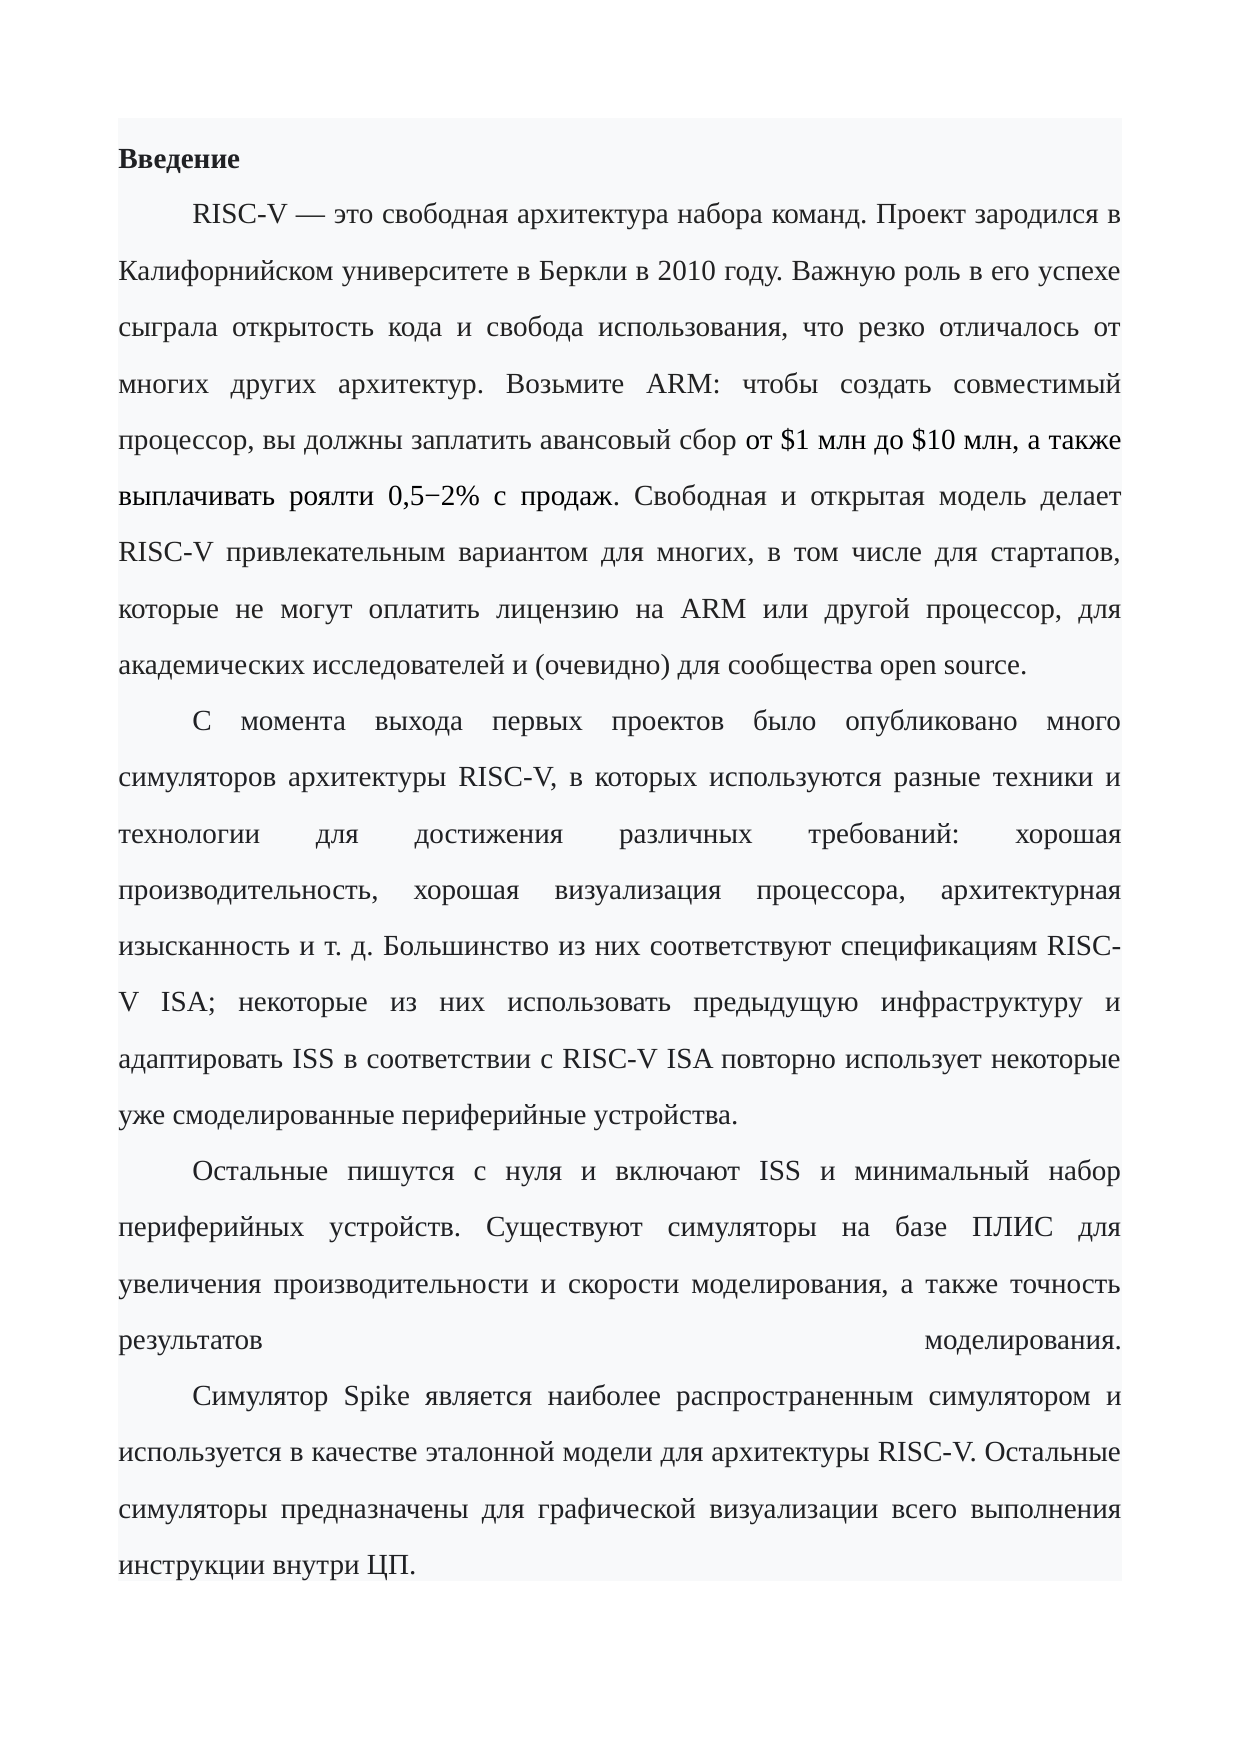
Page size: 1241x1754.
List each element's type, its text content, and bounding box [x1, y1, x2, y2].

text Введение [118, 118, 1122, 174]
text С момента выхода первых проектов было опубликовано много симуляторов архитектуры RISC-V, в которых используются разные техники и технологии для достижения различных требований: хорошая производительность, хорошая визуализация процессора, архитектурная изысканность и т. д. Большинство из них соответствуют спецификациям RISC-V ISA; некоторые из них использовать предыдущую инфраструктуру и адаптировать ISS в соответствии с RISC-V ISA повторно использует некоторые уже смоделированные периферийные устройства. [118, 681, 1122, 1131]
text RISC-V — это свободная архитектура набора команд. Проект зародился в Калифорнийском университете в Беркли в 2010 году. Важную роль в его успехе сыграла открытость кода и свобода использования, что резко отличалось от многих других архитектур. Возьмите ARM: чтобы создать совместимый процессор, вы должны заплатить авансовый сбор от $1 млн до $10 млн, а также выплачивать роялти 0,5−2% с продаж. Свободная и открытая модель делает RISC-V привлекательным вариантом для многих, в том числе для стартапов, которые не могут оплатить лицензию на ARM или другой процессор, для академических исследователей и (очевидно) для сообщества open source. [118, 174, 1122, 681]
text Остальные пишутся с нуля и включают ISS и минимальный набор периферийных устройств. Существуют симуляторы на базе ПЛИС для увеличения производительности и скорости моделирования, а также точность результатов моделирования. Симулятор Spike является наиболее распространенным симулятором и используется в качестве эталонной модели для архитектуры RISC-V. Остальные симуляторы предназначены для графической визуализации всего выполнения инструкции внутри ЦП. [118, 1131, 1122, 1581]
